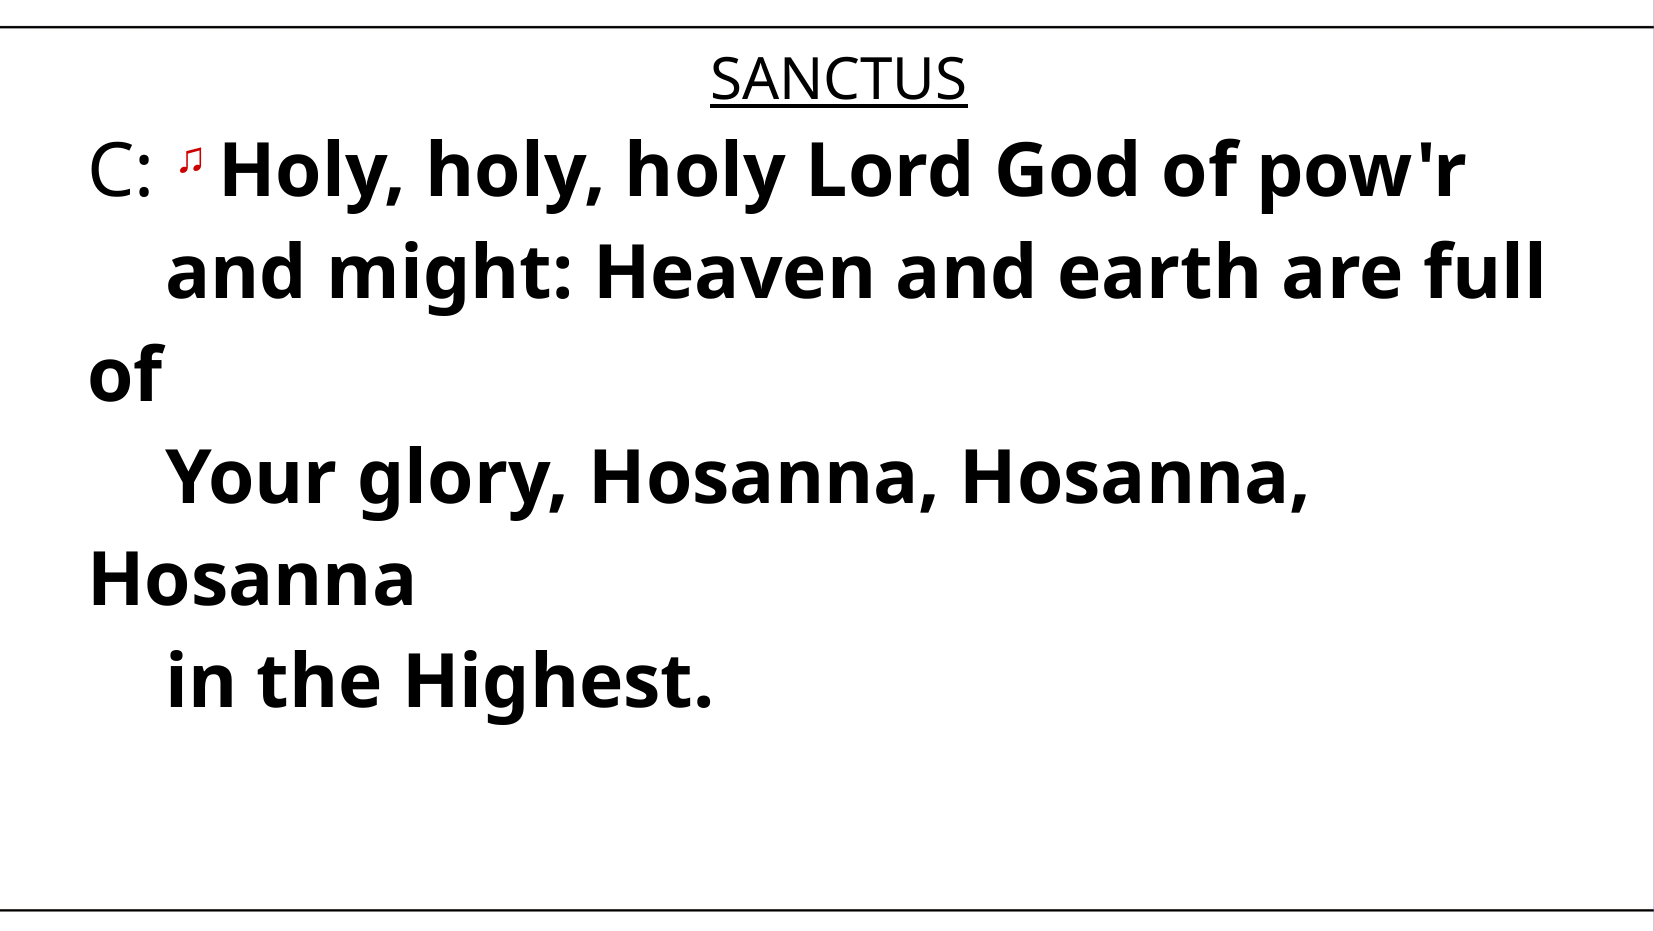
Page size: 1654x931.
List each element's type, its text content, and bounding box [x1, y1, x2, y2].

picture [0, 0, 1654, 931]
text_box SANCTUS C: ♫ Holy, holy, holy Lord God of pow'r and might: Heaven and earth are full of Your glory, Hosanna, Hosanna, Hosanna in the Highest. [72, 29, 1606, 526]
